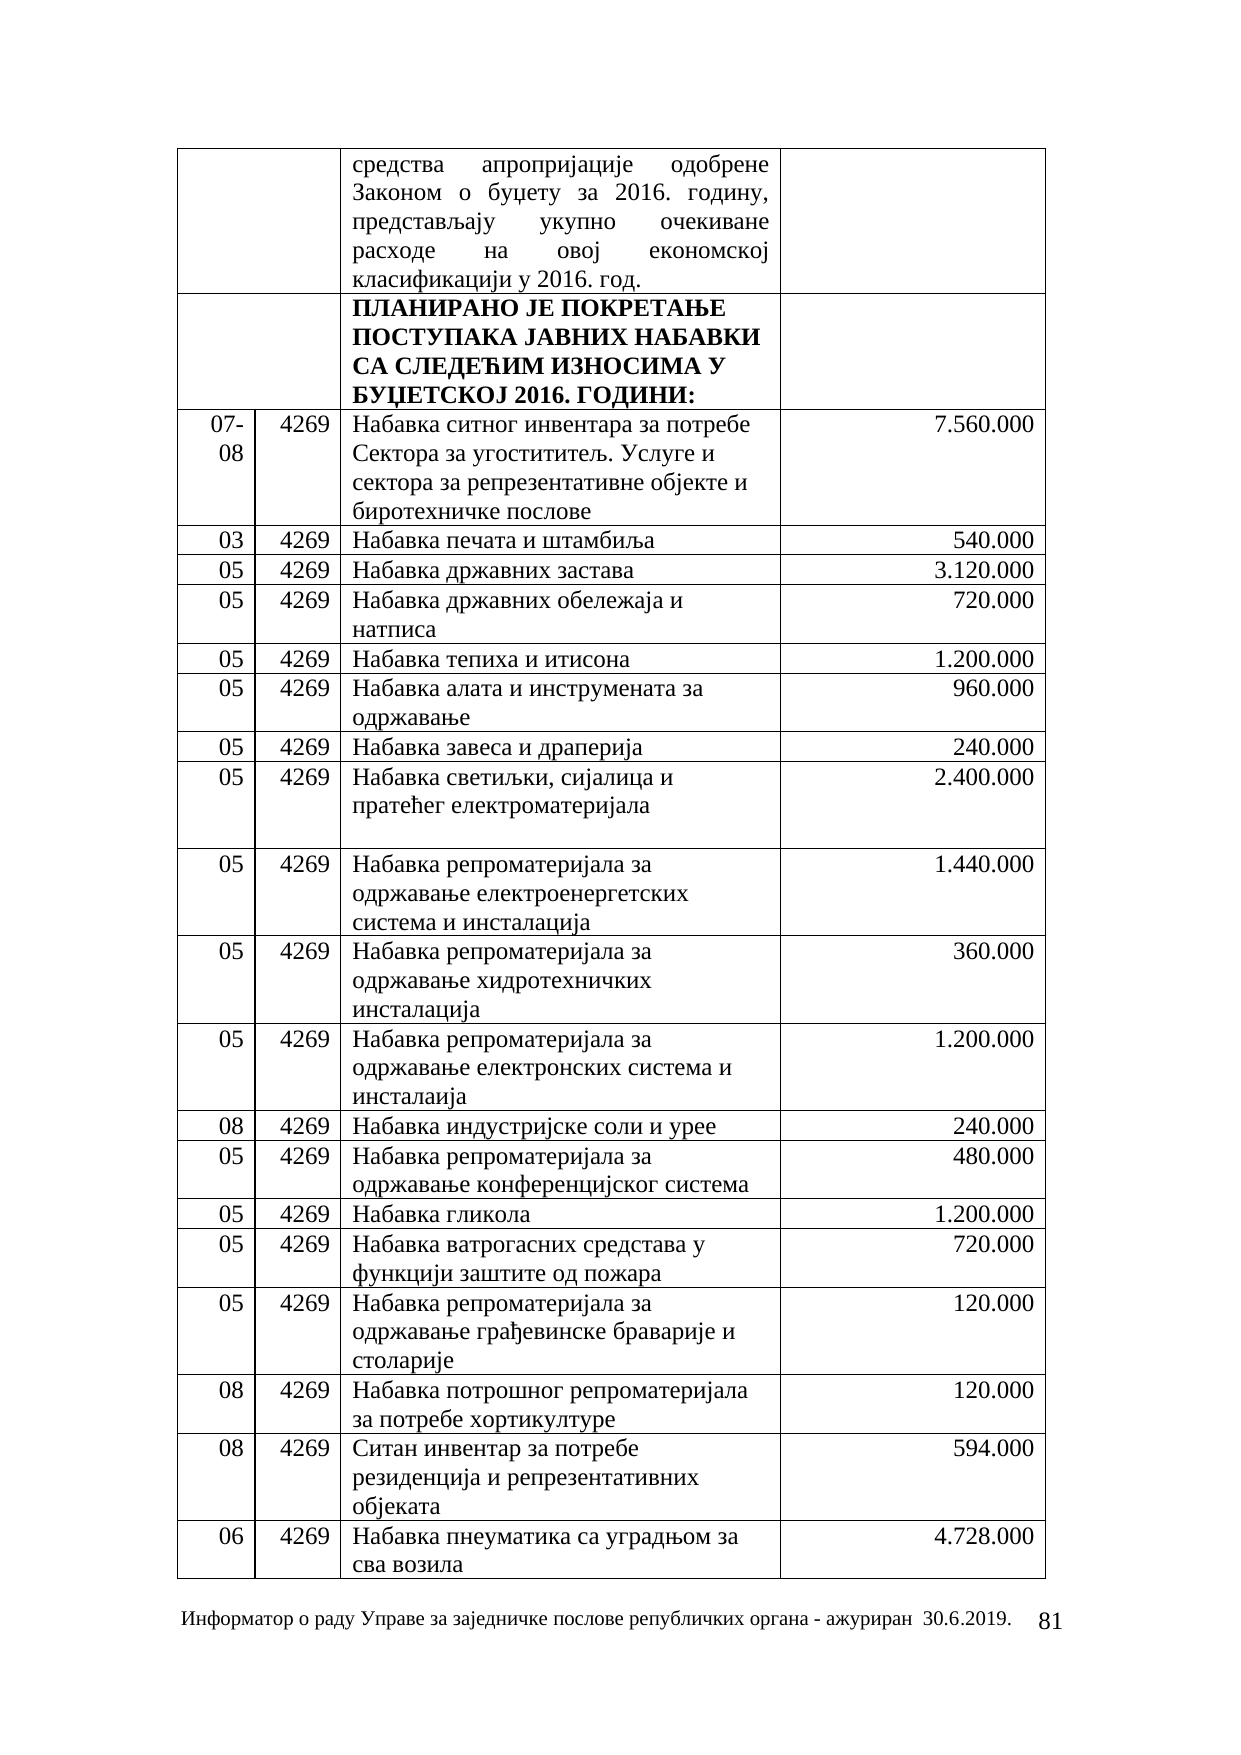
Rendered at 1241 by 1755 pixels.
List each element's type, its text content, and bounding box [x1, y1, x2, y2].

table_cell 540.000 [781, 526, 1045, 554]
table_cell 4269 [256, 849, 340, 935]
table_cell 240.000 [781, 1111, 1045, 1140]
table_cell 360.000 [781, 936, 1045, 1023]
table_cell 05 [178, 762, 254, 848]
table_cell 240.000 [781, 732, 1045, 761]
table_cell 480.000 [781, 1141, 1045, 1198]
table_cell 4269 [256, 1521, 340, 1578]
table_cell 4269 [256, 1229, 340, 1287]
table_cell 720.000 [781, 585, 1045, 643]
table_cell 05 [178, 644, 254, 672]
table_cell [178, 149, 340, 292]
table_cell Набавка репроматеријала за одржавање електроенергетских система и инсталација [341, 849, 780, 935]
table_cell 2.400.000 [781, 762, 1045, 848]
table_cell Набавка репроматеријала за одржавање грађевинске браварије и столарије [341, 1288, 780, 1374]
table_cell Набавка тепиха и итисона [341, 644, 780, 672]
table_cell Набавка државних застава [341, 555, 780, 584]
table_cell 05 [178, 555, 254, 584]
table_cell 05 [178, 1199, 254, 1228]
table_cell 1.200.000 [781, 644, 1045, 672]
table_cell [781, 294, 1045, 408]
table_cell средства апропријације одобрене Законом о буџету за 2016. годину, представљају укупно очекиване расходе на овој економској класификацији у 2016. год. [341, 149, 780, 292]
table_cell 4269 [256, 1199, 340, 1228]
table_cell 4269 [256, 936, 340, 1023]
table_cell [781, 149, 1045, 292]
table_cell 03 [178, 526, 254, 554]
table_cell Набавка репроматеријала за одржавање конференцијског система [341, 1141, 780, 1198]
table_cell 05 [178, 1024, 254, 1110]
table_cell Набавка индустријске соли и урее [341, 1111, 780, 1140]
table_cell 4269 [256, 526, 340, 554]
table_cell 3.120.000 [781, 555, 1045, 584]
table_cell 05 [178, 936, 254, 1023]
table_cell 4269 [256, 762, 340, 848]
table_cell 05 [178, 732, 254, 761]
table_cell 05 [178, 1229, 254, 1287]
table_cell 06 [178, 1521, 254, 1578]
table_cell 4269 [256, 1434, 340, 1520]
table_cell Набавка ситног инвентара за потребе Сектора за угостититељ. Услуге и сектора за репрезентативне објекте и биротехничке послове [341, 410, 780, 524]
table_cell 4269 [256, 1111, 340, 1140]
table_cell Набавка завеса и драперија [341, 732, 780, 761]
table_cell Ситан инвентар за потребе резиденција и репрезентативних објеката [341, 1434, 780, 1520]
table_cell Набавка потрошног репроматеријала за потребе хортикултуре [341, 1375, 780, 1432]
table_cell 4269 [256, 410, 340, 524]
table_cell 4269 [256, 1024, 340, 1110]
table_cell 4.728.000 [781, 1521, 1045, 1578]
table_cell Набавка ватрогасних средстава у функцији заштите од пожара [341, 1229, 780, 1287]
table_cell 120.000 [781, 1375, 1045, 1432]
table_cell 1.440.000 [781, 849, 1045, 935]
table_cell 05 [178, 585, 254, 643]
table_cell 4269 [256, 585, 340, 643]
table_cell 05 [178, 674, 254, 731]
table_cell Набавка пнеуматика са уградњом за сва возила [341, 1521, 780, 1578]
table_cell 08 [178, 1434, 254, 1520]
table_cell 08 [178, 1375, 254, 1432]
table_cell 7.560.000 [781, 410, 1045, 524]
table_cell 120.000 [781, 1288, 1045, 1374]
table_cell Набавка државних обележаја и натписа [341, 585, 780, 643]
table_cell 4269 [256, 674, 340, 731]
table_cell 720.000 [781, 1229, 1045, 1287]
table_cell Набавка гликола [341, 1199, 780, 1228]
table_cell Набавка репроматеријала за одржавање хидротехничких инсталација [341, 936, 780, 1023]
table_cell 4269 [256, 1375, 340, 1432]
table_cell Набавка алата и инструмената за одржавање [341, 674, 780, 731]
table_cell 4269 [256, 732, 340, 761]
table_cell ПЛАНИРАНО ЈЕ ПОКРЕТАЊЕ ПОСТУПАКА ЈАВНИХ НАБАВКИ СА СЛЕДЕЋИМ ИЗНОСИМА У БУЏЕТСКОЈ 2016. ГОДИНИ: [341, 294, 780, 408]
table_cell 05 [178, 1141, 254, 1198]
table_cell 05 [178, 849, 254, 935]
table_cell Набавка репроматеријала за одржавање електронских система и инсталаија [341, 1024, 780, 1110]
table_cell 05 [178, 1288, 254, 1374]
table_cell 1.200.000 [781, 1024, 1045, 1110]
table_cell Набавка печата и штамбиља [341, 526, 780, 554]
table_cell 4269 [256, 1288, 340, 1374]
table_cell 960.000 [781, 674, 1045, 731]
table_cell 4269 [256, 1141, 340, 1198]
table_cell 4269 [256, 644, 340, 672]
table_cell 08 [178, 1111, 254, 1140]
table_cell 594.000 [781, 1434, 1045, 1520]
table_cell 4269 [256, 555, 340, 584]
table_cell Набавка светиљки, сијалица и пратећег електроматеријала [341, 762, 780, 848]
table_cell 1.200.000 [781, 1199, 1045, 1228]
table_cell 07-08 [178, 410, 254, 524]
table_cell [178, 294, 340, 408]
